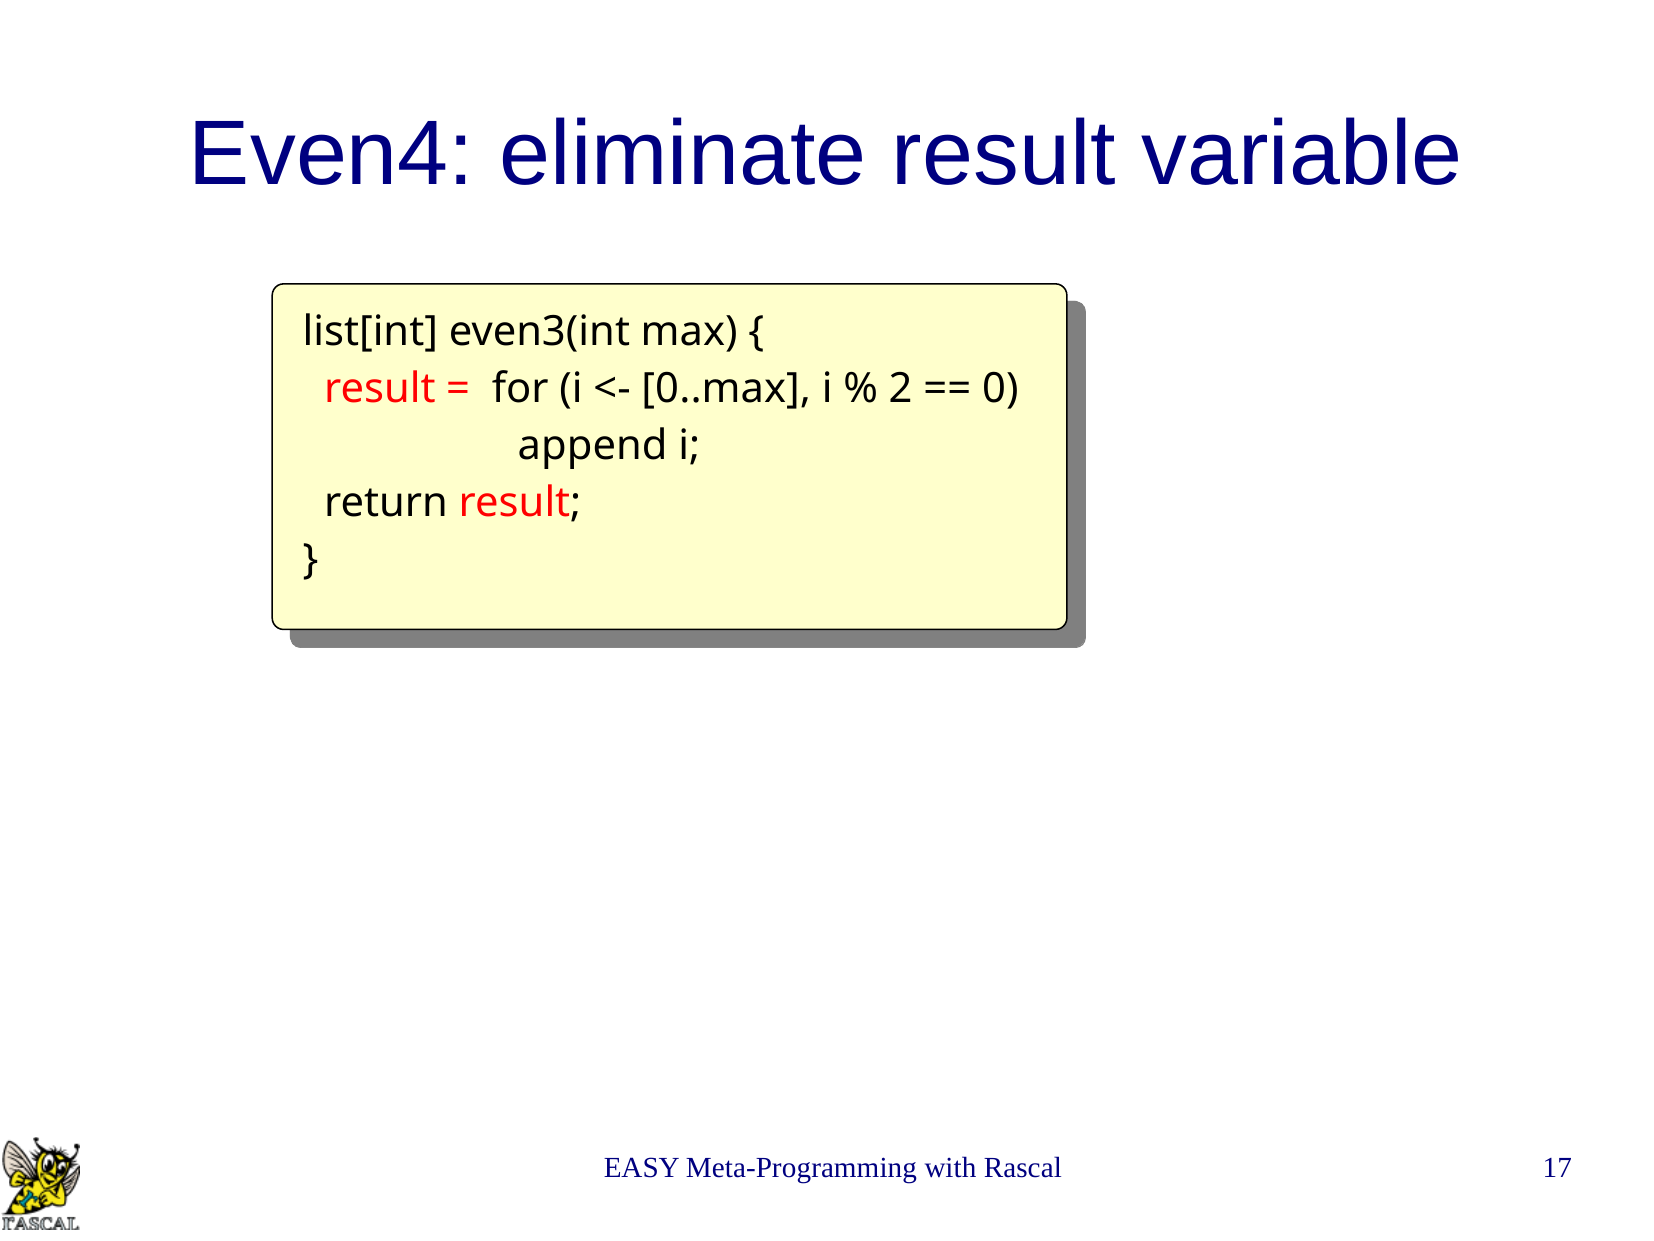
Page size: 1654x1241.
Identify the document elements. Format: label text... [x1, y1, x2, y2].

title Even4: eliminate result variable [82, 49, 1571, 257]
text_box list[int] even3(int max) { result = for (i <- [0..max], i % 2 == 0) append i; return result; } [287, 293, 1238, 641]
picture [1, 1137, 80, 1230]
text_box [272, 283, 1067, 630]
